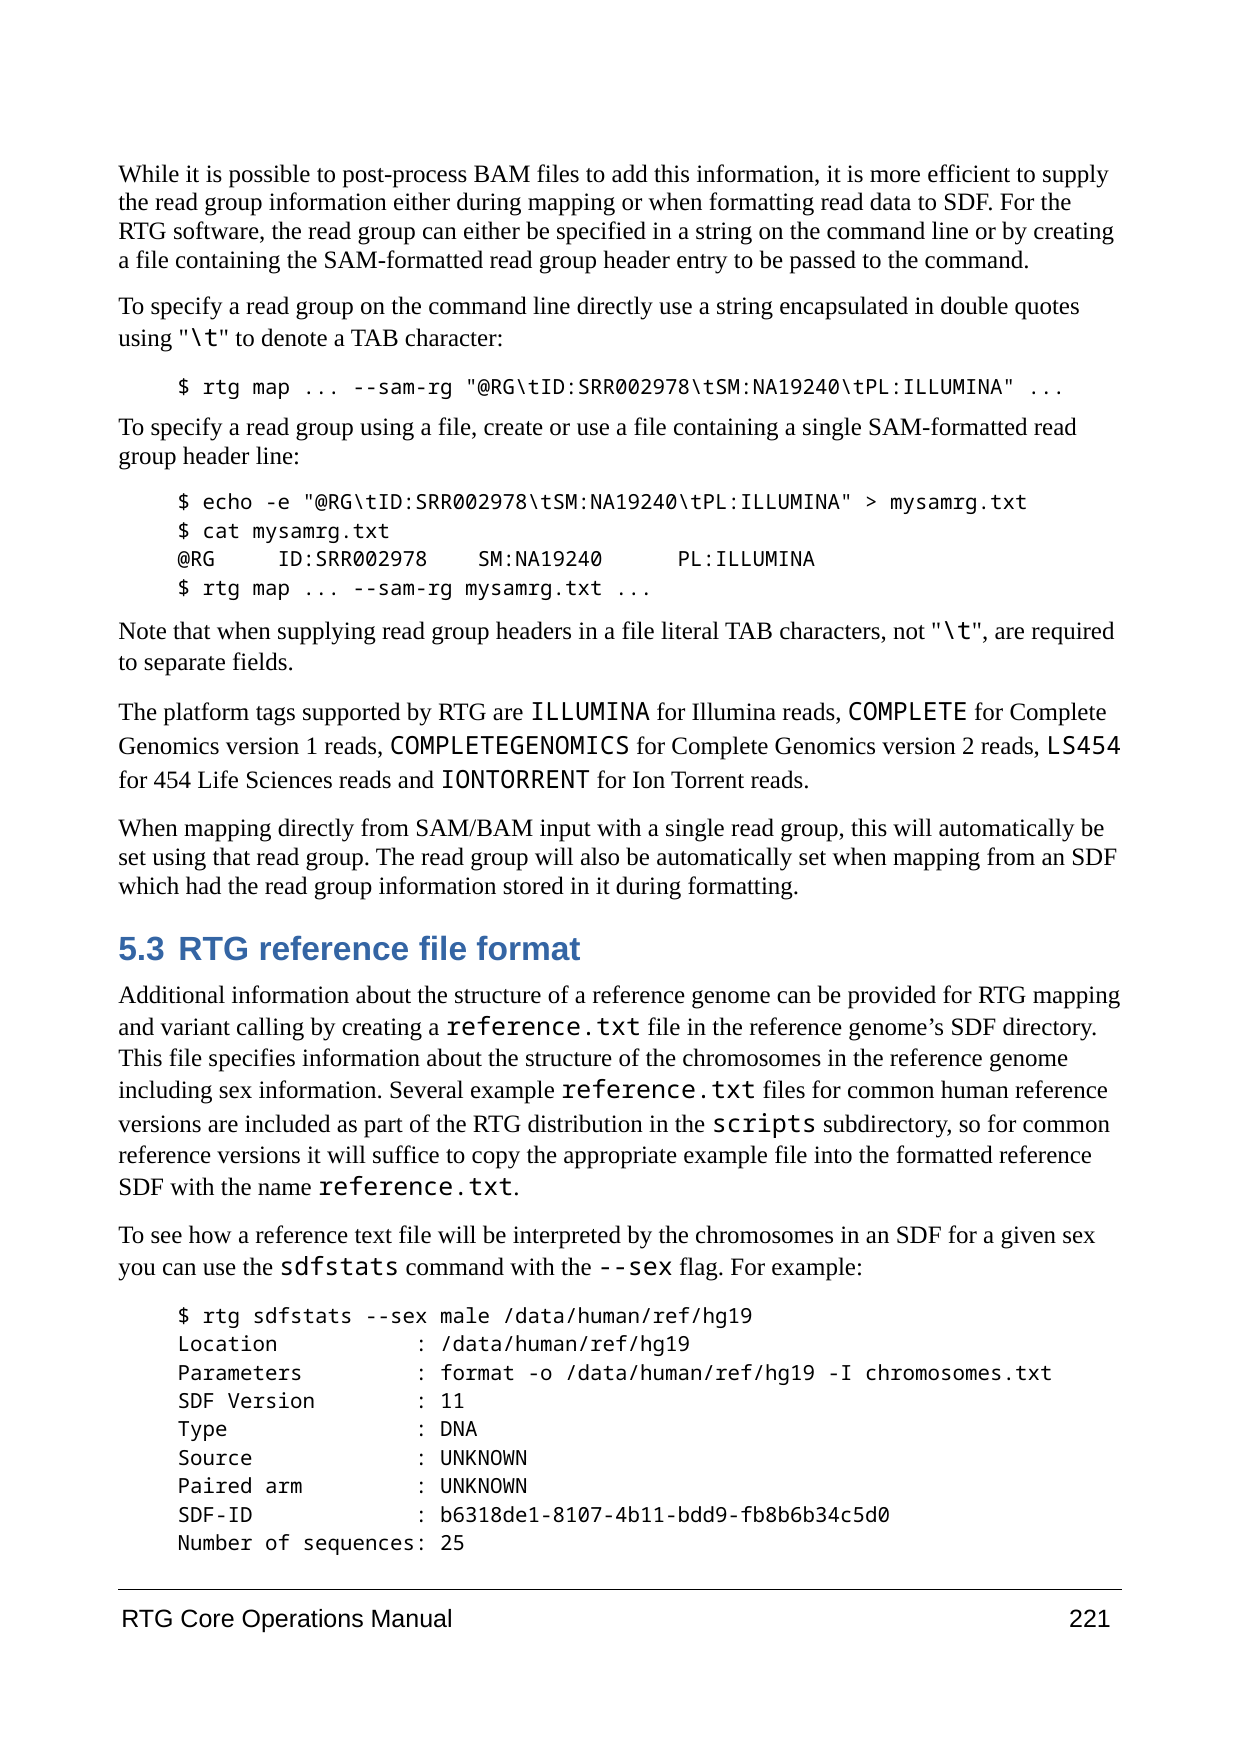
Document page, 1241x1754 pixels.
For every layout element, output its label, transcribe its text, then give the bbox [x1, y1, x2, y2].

text To specify a read group on the command line directly use a string encapsulated in double quotes using "\t" to denote a TAB character: [118, 291, 1122, 354]
subtitle RTG reference file format [118, 929, 1122, 968]
text Number of sequences: 25 [177, 1528, 1122, 1557]
text $ rtg sdfstats --sex male /data/human/ref/hg19 [177, 1301, 1122, 1329]
text Note that when supplying read group headers in a file literal TAB characters, not "\t", are required to separate fields. [118, 613, 1122, 676]
text SDF-ID : b6318de1-8107-4b11-bdd9-fb8b6b34c5d0 [177, 1500, 1122, 1528]
text $ cat mysamrg.txt [177, 516, 1122, 544]
text To specify a read group using a file, create or use a file containing a single SAM-formatted read group header line: [118, 412, 1122, 469]
text Type : DNA [177, 1414, 1122, 1443]
text Parameters : format -o /data/human/ref/hg19 -I chromosomes.txt [177, 1358, 1122, 1386]
text $ echo -e "@RG\tID:SRR002978\tSM:NA19240\tPL:ILLUMINA" > mysamrg.txt [177, 487, 1122, 516]
text While it is possible to post-process BAM files to add this information, it is more efficient to supply the read group information either during mapping or when formatting read data to SDF. For the RTG software, the read group can either be specified in a string on the command line or by creating a file containing the SAM-formatted read group header entry to be passed to the command. [118, 159, 1122, 274]
text To see how a reference text file will be interpreted by the chromosomes in an SDF for a given sex you can use the sdfstats command with the --sex flag. For example: [118, 1220, 1122, 1283]
text @RG ID:SRR002978 SM:NA19240 PL:ILLUMINA [177, 544, 1122, 573]
text When mapping directly from SAM/BAM input with a single read group, this will automatically be set using that read group. The read group will also be automatically set when mapping from an SDF which had the read group information stored in it during formatting. [118, 813, 1122, 899]
text The platform tags supported by RTG are ILLUMINA for Illumina reads, COMPLETE for Complete Genomics version 1 reads, COMPLETEGENOMICS for Complete Genomics version 2 reads, LS454 for 454 Life Sciences reads and IONTORRENT for Ion Torrent reads. [118, 693, 1122, 796]
text Paired arm : UNKNOWN [177, 1471, 1122, 1500]
text Source : UNKNOWN [177, 1443, 1122, 1471]
text $ rtg map ... --sam-rg mysamrg.txt ... [177, 573, 1122, 601]
text SDF Version : 11 [177, 1386, 1122, 1414]
text $ rtg map ... --sam-rg "@RG\tID:SRR002978\tSM:NA19240\tPL:ILLUMINA" ... [177, 372, 1122, 400]
text Additional information about the structure of a reference genome can be provided for RTG mapping and variant calling by creating a reference.txt file in the reference genome’s SDF directory. This file specifies information about the structure of the chromosomes in the reference genome including sex information. Several example reference.txt files for common human reference versions are included as part of the RTG distribution in the scripts subdirectory, so for common reference versions it will suffice to copy the appropriate example file into the formatted reference SDF with the name reference.txt. [118, 980, 1122, 1202]
text Location : /data/human/ref/hg19 [177, 1329, 1122, 1358]
